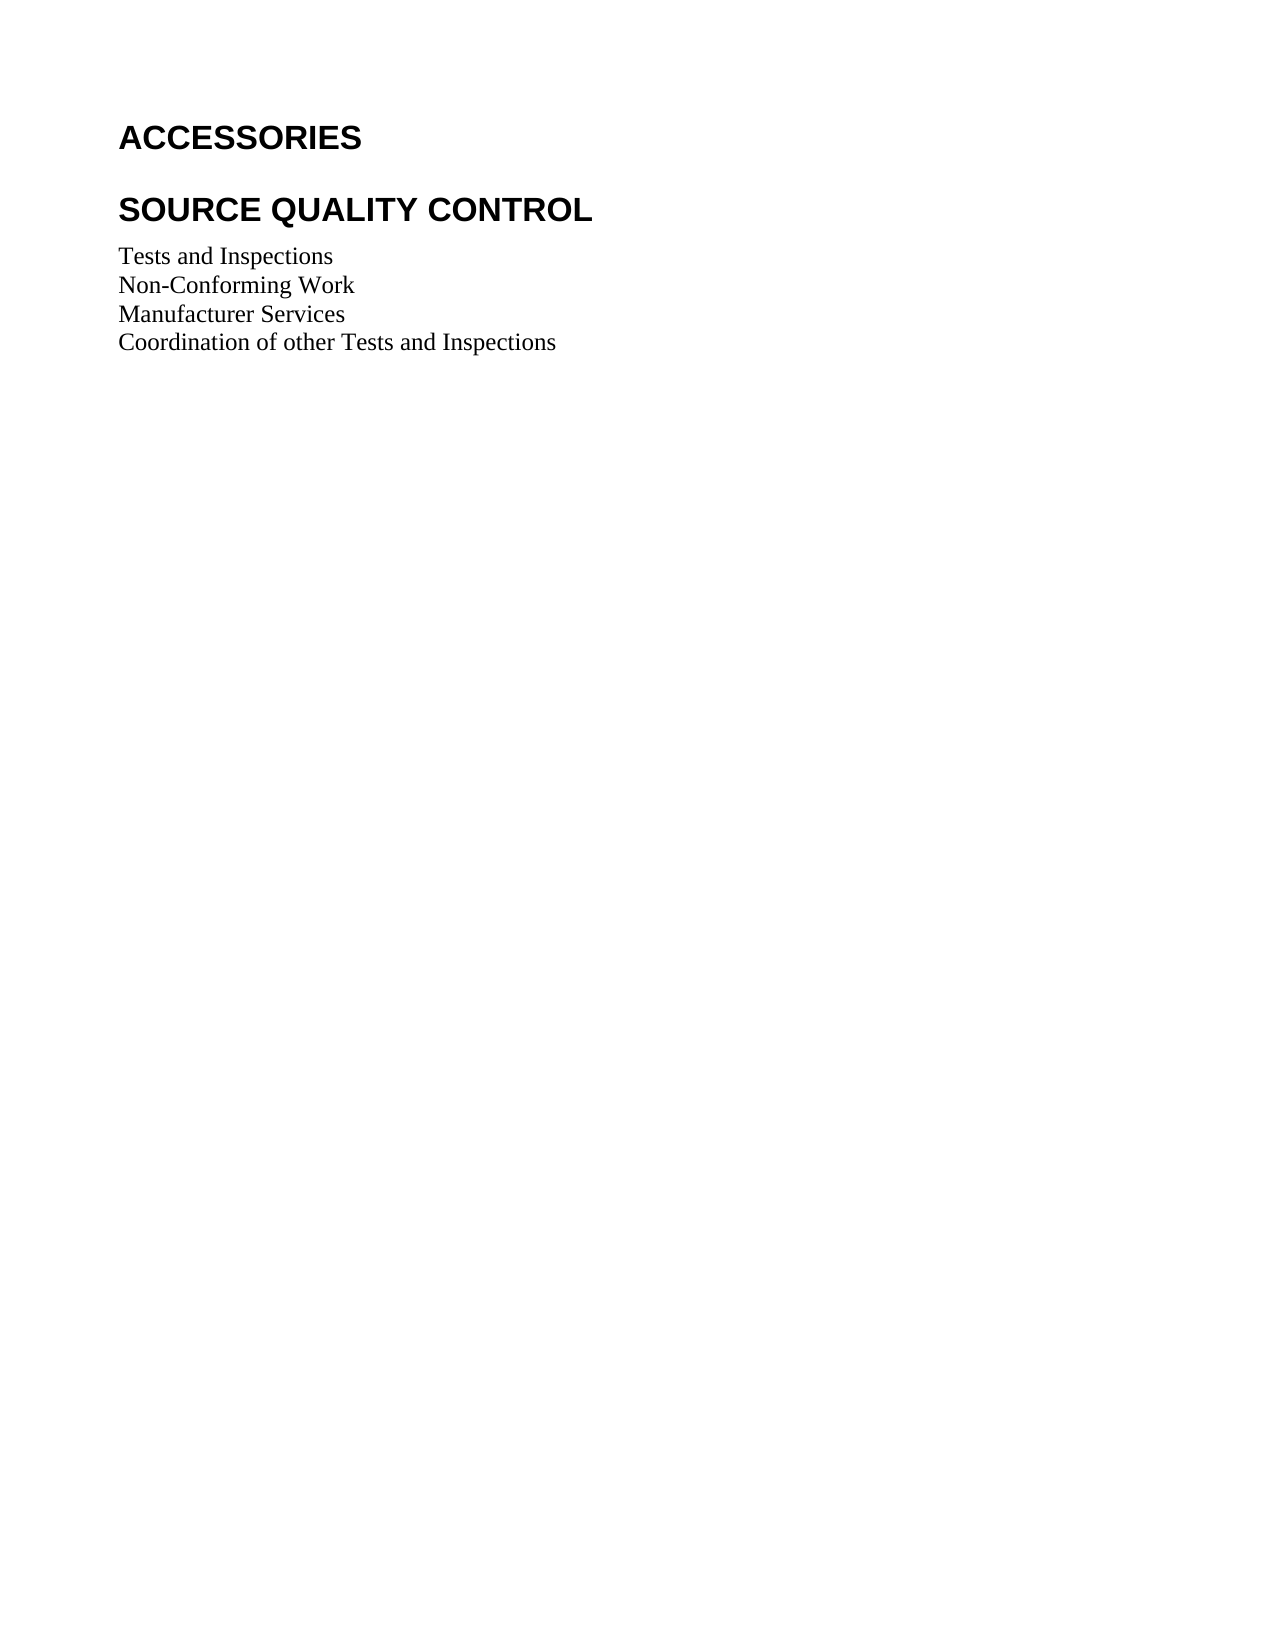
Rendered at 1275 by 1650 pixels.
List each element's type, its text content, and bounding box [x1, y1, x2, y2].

subtitle SOURCE QUALITY CONTROL [118, 190, 1157, 229]
text Coordination of other Tests and Inspections [118, 327, 1157, 356]
text Manufacturer Services [118, 299, 1157, 327]
subtitle ACCESSORIES [118, 118, 1157, 157]
text Non-Conforming Work [118, 270, 1157, 299]
text Tests and Inspections [118, 241, 1157, 270]
